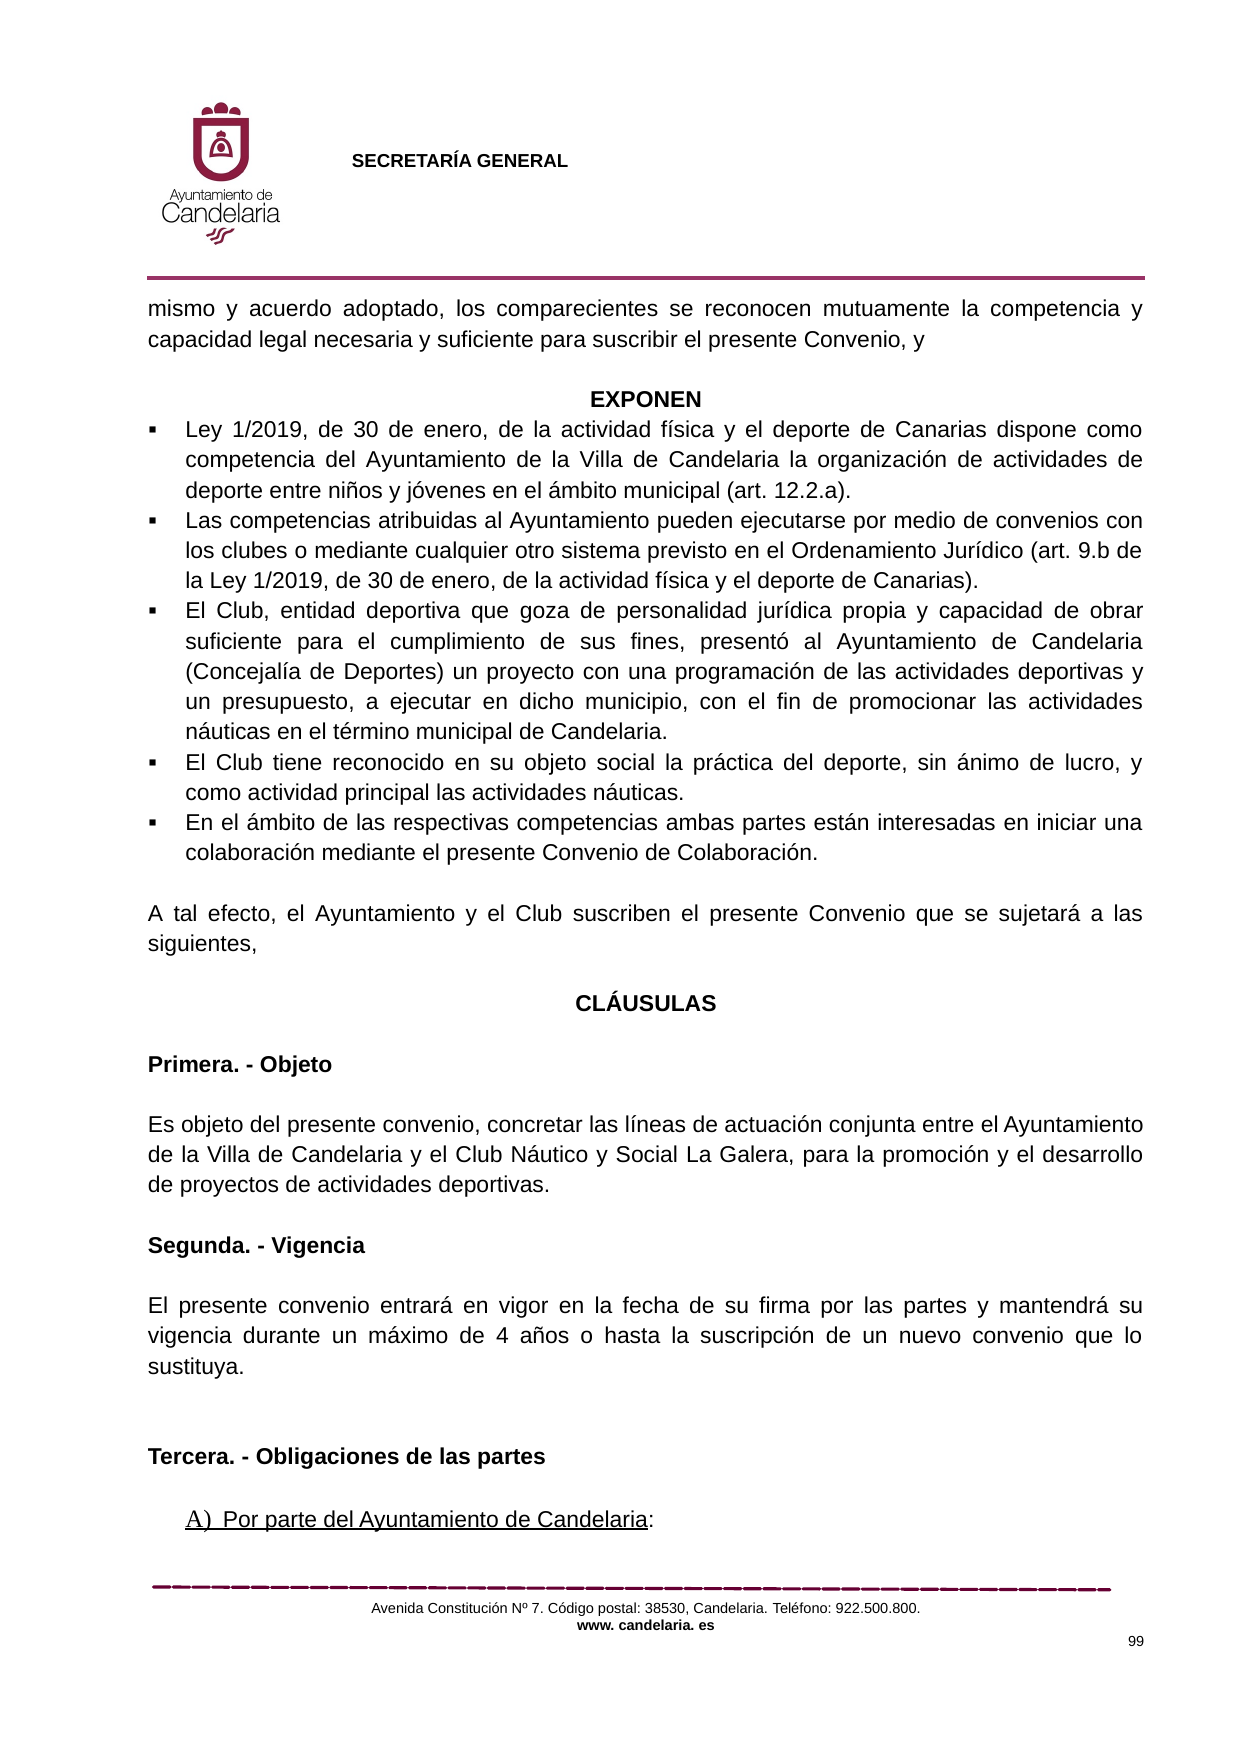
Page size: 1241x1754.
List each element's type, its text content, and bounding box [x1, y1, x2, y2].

text mismo y acuerdo adoptado, los comparecientes se reconocen mutuamente la competencia y capacidad legal necesaria y suficiente para suscribir el presente Convenio, y [148, 295, 1144, 352]
text Primera. - Objeto [148, 1051, 1144, 1077]
text EXPONEN [148, 386, 1144, 412]
list En el ámbito de las respectivas competencias ambas partes están interesadas en iniciar una colaboración mediante el presente Convenio de Colaboración. [148, 809, 1144, 865]
list El Club tiene reconocido en su objeto social la práctica del deporte, sin ánimo de lucro, y como actividad principal las actividades náuticas. [148, 748, 1144, 805]
text Tercera. - Obligaciones de las partes [148, 1443, 1144, 1469]
list El Club, entidad deportiva que goza de personalidad jurídica propia y capacidad de obrar suficiente para el cumplimiento de sus fines, presentó al Ayuntamiento de Candelaria (Concejalía de Deportes) un proyecto con una programación de las actividades deportivas y un presupuesto, a ejecutar en dicho municipio, con el fin de promocionar las actividades náuticas en el término municipal de Candelaria. [148, 597, 1144, 744]
text CLÁUSULAS [148, 990, 1144, 1016]
text Es objeto del presente convenio, concretar las líneas de actuación conjunta entre el Ayuntamiento de la Villa de Candelaria y el Club Náutico y Social La Galera, para la promoción y el desarrollo de proyectos de actividades deportivas. [148, 1111, 1144, 1198]
text El presente convenio entrará en vigor en la fecha de su firma por las partes y mantendrá su vigencia durante un máximo de 4 años o hasta la suscripción de un nuevo convenio que lo sustituya. [148, 1292, 1144, 1379]
list Por parte del Ayuntamiento de Candelaria: [185, 1504, 1144, 1532]
list Ley 1/2019, de 30 de enero, de la actividad física y el deporte de Canarias dispone como competencia del Ayuntamiento de la Villa de Candelaria la organización de actividades de deporte entre niños y jóvenes en el ámbito municipal (art. 12.2.a). [148, 416, 1144, 503]
text Segunda. - Vigencia [148, 1232, 1144, 1258]
text A tal efecto, el Ayuntamiento y el Club suscriben el presente Convenio que se sujetará a las siguientes, [148, 899, 1144, 956]
list Las competencias atribuidas al Ayuntamiento pueden ejecutarse por medio de convenios con los clubes o mediante cualquier otro sistema previsto en el Ordenamiento Jurídico (art. 9.b de la Ley 1/2019, de 30 de enero, de la actividad física y el deporte de Canarias). [148, 507, 1144, 593]
